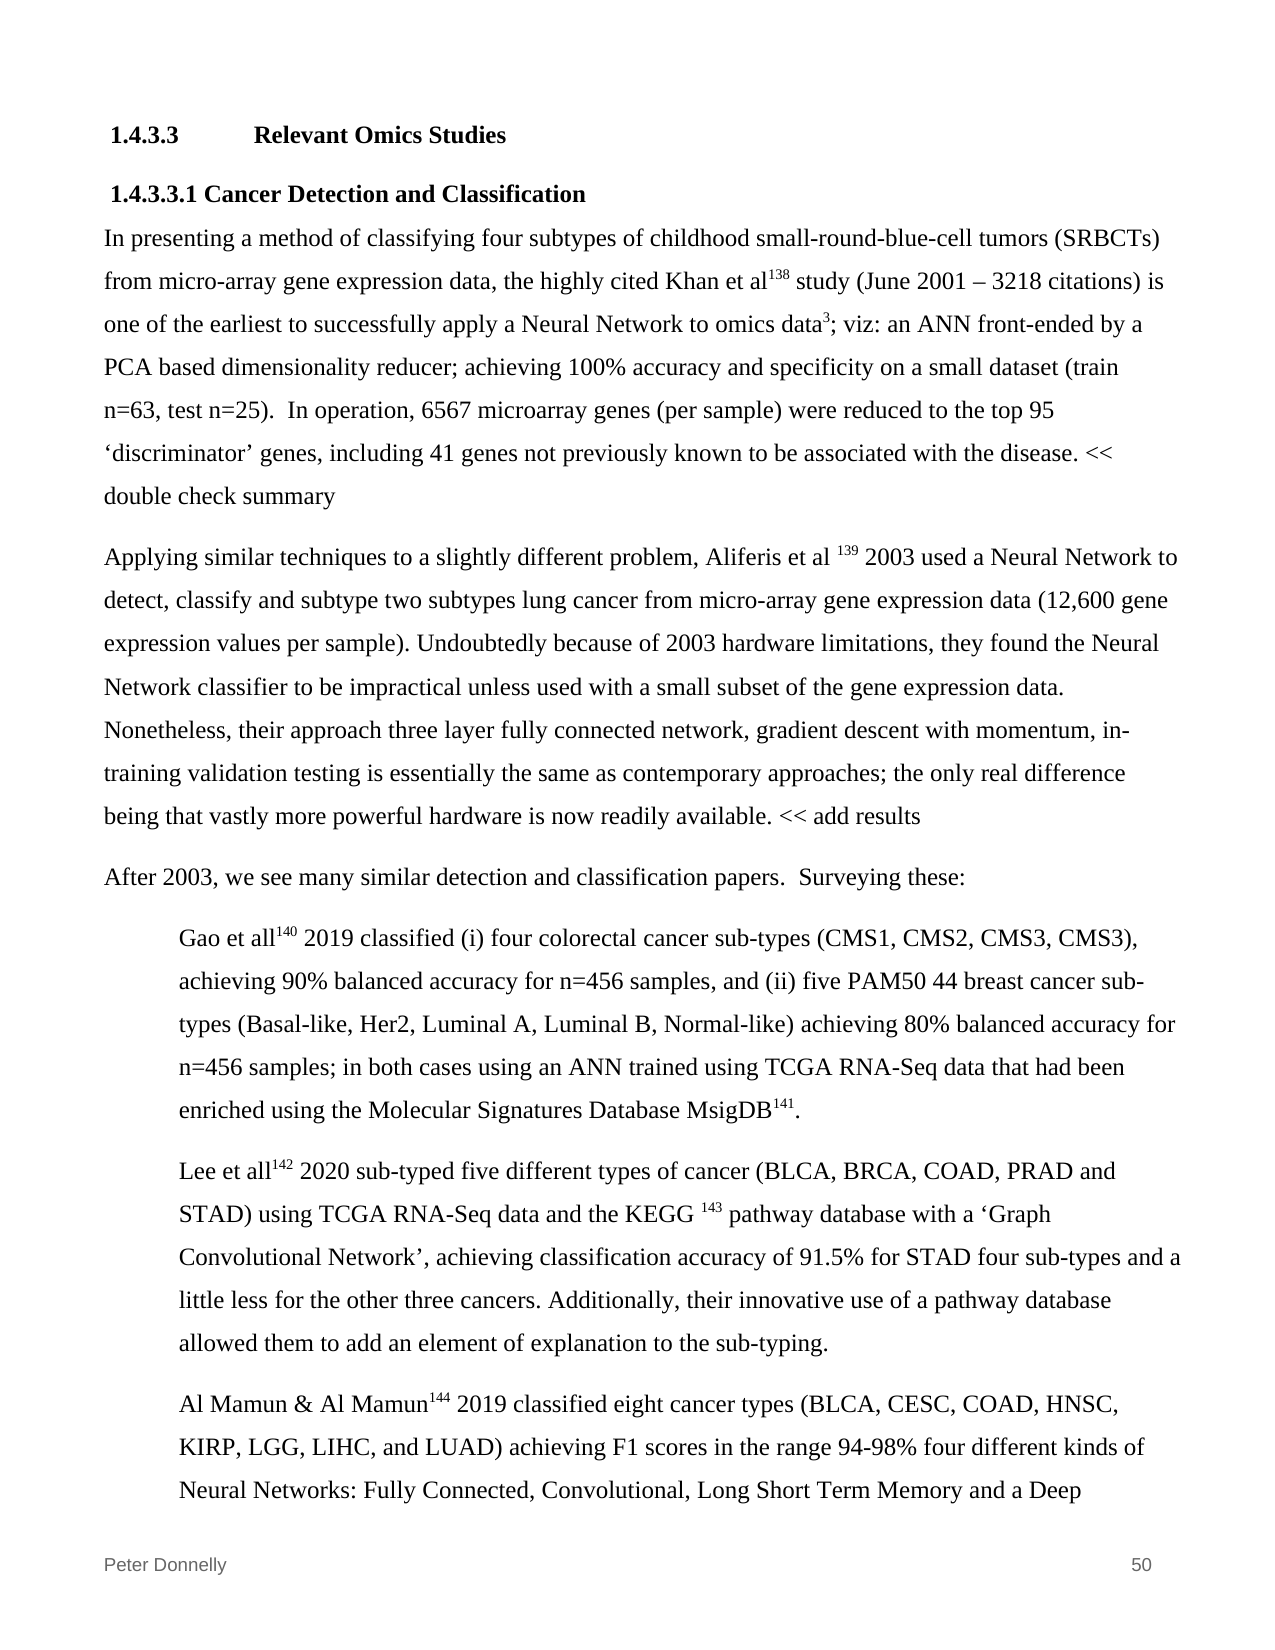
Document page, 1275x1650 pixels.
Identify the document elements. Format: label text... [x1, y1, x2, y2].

text Lee et all 2020 sub-typed five different types of cancer (BLCA, BRCA, COAD, PRAD and STAD) using TCGA RNA-Seq data and the KEGG pathway database with a ‘Graph Convolutional Network’, achieving classification accuracy of 91.5% for STAD four sub-types and a little less for the other three cancers. Additionally, their innovative use of a pathway database allowed them to add an element of explanation to the sub-typing. [178, 1156, 1181, 1357]
text Gao et all 2019 classified (i) four colorectal cancer sub-types (CMS1, CMS2, CMS3, CMS3), achieving 90% balanced accuracy for n=456 samples, and (ii) five PAM50 44 breast cancer sub-types (Basal-like, Her2, Luminal A, Luminal B, Normal-like) achieving 80% balanced accuracy for n=456 samples; in both cases using an ANN trained using TCGA RNA-Seq data that had been enriched using the Molecular Signatures Database MsigDB. [178, 923, 1181, 1124]
subtitle Relevant Omics Studies [103, 120, 1181, 148]
subtitle Cancer Detection and Classification [103, 179, 1181, 207]
text Al Mamun & Al Mamun 2019 classified eight cancer types (BLCA, CESC, COAD, HNSC, KIRP, LGG, LIHC, and LUAD) achieving F1 scores in the range 94-98% four different kinds of Neural Networks: Fully Connected, Convolutional, Long Short Term Memory and a Deep [178, 1389, 1181, 1504]
text After 2003, we see many similar detection and classification papers. Surveying these: [103, 862, 1181, 891]
text In presenting a method of classifying four subtypes of childhood small-round-blue-cell tumors (SRBCTs) from micro-array gene expression data, the highly cited Khan et al study (June 2001 – 3218 citations) is one of the earliest to successfully apply a Neural Network to omics data; viz: an ANN front-ended by a PCA based dimensionality reducer; achieving 100% accuracy and specificity on a small dataset (train n=63, test n=25). In operation, 6567 microarray genes (per sample) were reduced to the top 95 ‘discriminator’ genes, including 41 genes not previously known to be associated with the disease. << double check summary [103, 223, 1181, 510]
text Applying similar techniques to a slightly different problem, Aliferis et al 2003 used a Neural Network to detect, classify and subtype two subtypes lung cancer from micro-array gene expression data (12,600 gene expression values per sample). Undoubtedly because of 2003 hardware limitations, they found the Neural Network classifier to be impractical unless used with a small subset of the gene expression data. Nonetheless, their approach three layer fully connected network, gradient descent with momentum, in-training validation testing is essentially the same as contemporary approaches; the only real difference being that vastly more powerful hardware is now readily available. << add results [103, 542, 1181, 830]
